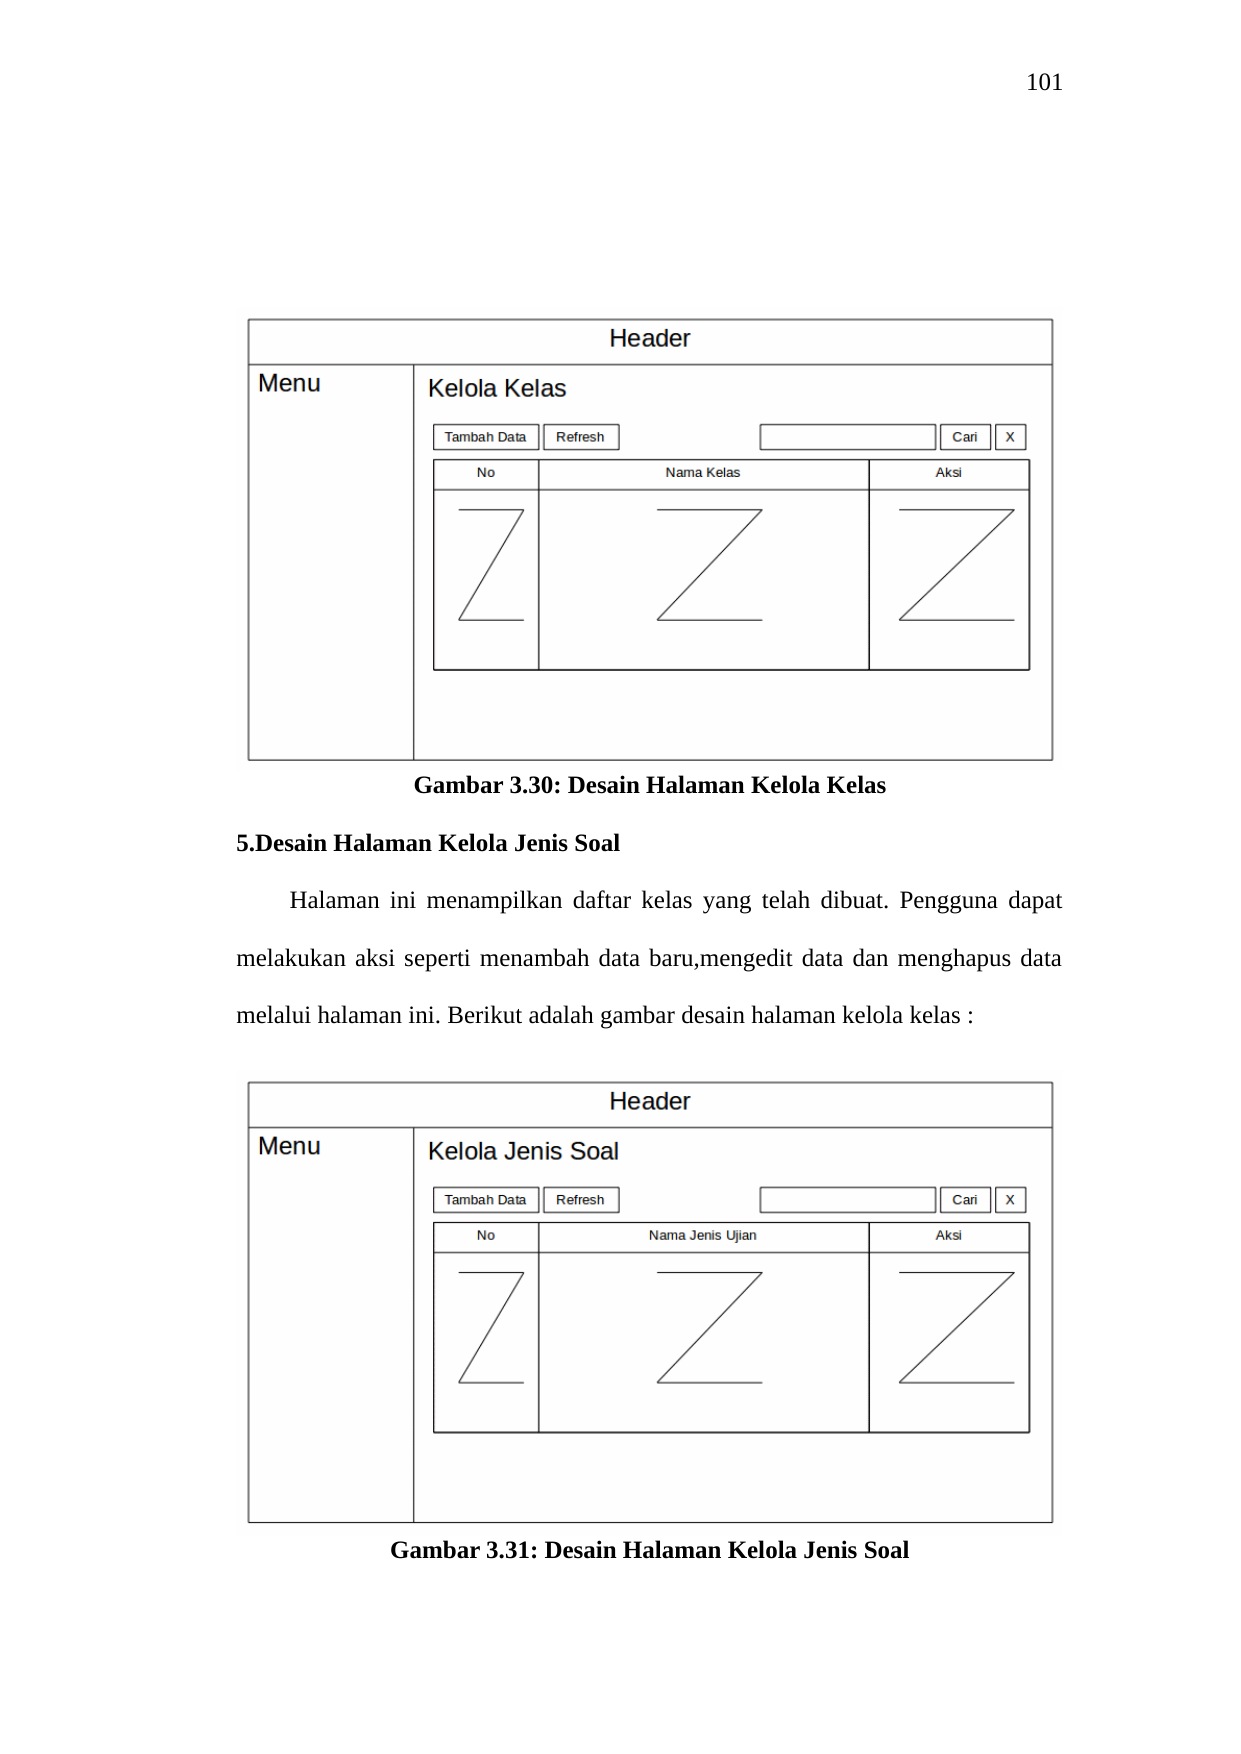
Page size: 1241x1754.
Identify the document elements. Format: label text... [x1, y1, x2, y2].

text 5.Desain Halaman Kelola Jenis Soal [236, 799, 1063, 856]
text [236, 295, 1063, 307]
text Halaman ini menampilkan daftar kelas yang telah dibuat. Pengguna dapat melakukan aksi seperti menambah data baru,mengedit data dan menghapus data melalui halaman ini. Berikut adalah gambar desain halaman kelola kelas : [236, 885, 1063, 1029]
text Gambar 3.30: Desain Halaman Kelola Kelas [236, 771, 1063, 799]
picture [236, 1070, 1064, 1536]
picture [236, 307, 1064, 771]
text [236, 1058, 1063, 1070]
text Gambar 3.31: Desain Halaman Kelola Jenis Soal [236, 1536, 1063, 1564]
